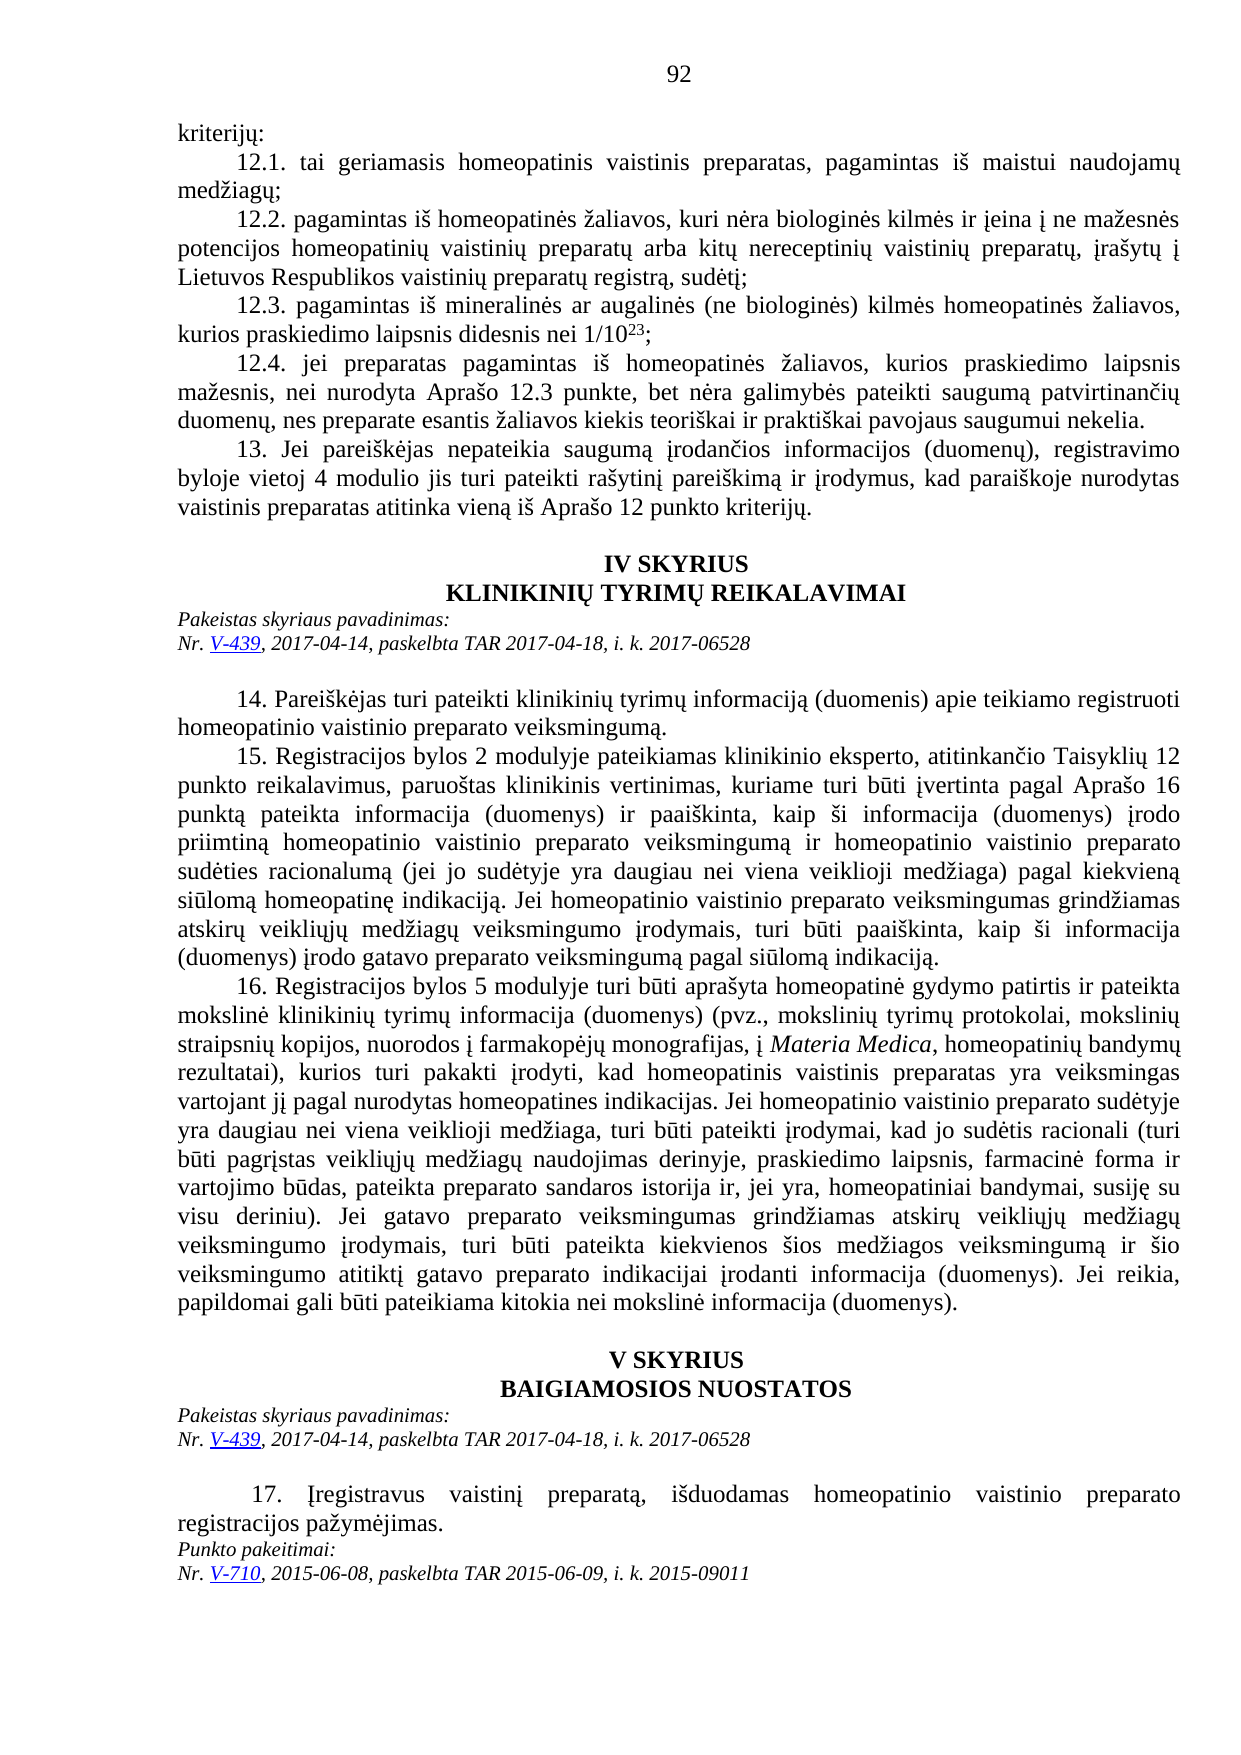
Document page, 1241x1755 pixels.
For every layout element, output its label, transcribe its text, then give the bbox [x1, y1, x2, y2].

text 12.2. pagamintas iš homeopatinės žaliavos, kuri nėra biologinės kilmės ir įeina į ne mažesnės potencijos homeopatinių vaistinių preparatų arba kitų nereceptinių vaistinių preparatų, įrašytų į Lietuvos Respublikos vaistinių preparatų registrą, sudėtį; [177, 204, 1181, 291]
text Pakeistas skyriaus pavadinimas: [177, 1402, 1181, 1427]
text 16. Registracijos bylos 5 modulyje turi būti aprašyta homeopatinė gydymo patirtis ir pateikta mokslinė klinikinių tyrimų informacija (duomenys) (pvz., mokslinių tyrimų protokolai, mokslinių straipsnių kopijos, nuorodos į farmakopėjų monografijas, į Materia Medica, homeopatinių bandymų rezultatai), kurios turi pakakti įrodyti, kad homeopatinis vaistinis preparatas yra veiksmingas vartojant jį pagal nurodytas homeopatines indikacijas. Jei homeopatinio vaistinio preparato sudėtyje yra daugiau nei viena veiklioji medžiaga, turi būti pateikti įrodymai, kad jo sudėtis racionali (turi būti pagrįstas veikliųjų medžiagų naudojimas derinyje, praskiedimo laipsnis, farmacinė forma ir vartojimo būdas, pateikta preparato sandaros istorija ir, jei yra, homeopatiniai bandymai, susiję su visu deriniu). Jei gatavo preparato veiksmingumas grindžiamas atskirų veikliųjų medžiagų veiksmingumo įrodymais, turi būti pateikta kiekvienos šios medžiagos veiksmingumą ir šio veiksmingumo atitiktį gatavo preparato indikacijai įrodanti informacija (duomenys). Jei reikia, papildomai gali būti pateikiama kitokia nei mokslinė informacija (duomenys). [177, 971, 1181, 1316]
text Nr. V-710, 2015-06-08, paskelbta TAR 2015-06-09, i. k. 2015-09011 [177, 1561, 1181, 1585]
text Nr. V-439, 2017-04-14, paskelbta TAR 2017-04-18, i. k. 2017-06528 [177, 1427, 1181, 1451]
text IV SKYRIUS KLINIKINIŲ TYRIMŲ REIKALAVIMAI [177, 549, 1181, 607]
text V SKYRIUS BAIGIAMOSIOS NUOSTATOS [177, 1345, 1181, 1402]
text 14. Pareiškėjas turi pateikti klinikinių tyrimų informaciją (duomenis) apie teikiamo registruoti homeopatinio vaistinio preparato veiksmingumą. [177, 684, 1181, 741]
text 13. Jei pareiškėjas nepateikia saugumą įrodančios informacijos (duomenų), registravimo byloje vietoj 4 modulio jis turi pateikti rašytinį pareiškimą ir įrodymus, kad paraiškoje nurodytas vaistinis preparatas atitinka vieną iš Aprašo 12 punkto kriterijų. [177, 434, 1181, 521]
text 12.1. tai geriamasis homeopatinis vaistinis preparatas, pagamintas iš maistui naudojamų medžiagų; [177, 147, 1181, 204]
text 12.4. jei preparatas pagamintas iš homeopatinės žaliavos, kurios praskiedimo laipsnis mažesnis, nei nurodyta Aprašo 12.3 punkte, bet nėra galimybės pateikti saugumą patvirtinančių duomenų, nes preparate esantis žaliavos kiekis teoriškai ir praktiškai pavojaus saugumui nekelia. [177, 348, 1181, 434]
text Nr. V-439, 2017-04-14, paskelbta TAR 2017-04-18, i. k. 2017-06528 [177, 631, 1181, 655]
text kriterijų: [177, 118, 1181, 147]
text Punkto pakeitimai: [177, 1537, 1181, 1561]
text 17. Įregistravus vaistinį preparatą, išduodamas homeopatinio vaistinio preparato registracijos pažymėjimas. [177, 1479, 1181, 1537]
text 12.3. pagamintas iš mineralinės ar augalinės (ne biologinės) kilmės homeopatinės žaliavos, kurios praskiedimo laipsnis didesnis nei 1/1023; [177, 291, 1181, 348]
text Pakeistas skyriaus pavadinimas: [177, 607, 1181, 631]
text 15. Registracijos bylos 2 modulyje pateikiamas klinikinio eksperto, atitinkančio Taisyklių 12 punkto reikalavimus, paruoštas klinikinis vertinimas, kuriame turi būti įvertinta pagal Aprašo 16 punktą pateikta informacija (duomenys) ir paaiškinta, kaip ši informacija (duomenys) įrodo priimtiną homeopatinio vaistinio preparato veiksmingumą ir homeopatinio vaistinio preparato sudėties racionalumą (jei jo sudėtyje yra daugiau nei viena veiklioji medžiaga) pagal kiekvieną siūlomą homeopatinę indikaciją. Jei homeopatinio vaistinio preparato veiksmingumas grindžiamas atskirų veikliųjų medžiagų veiksmingumo įrodymais, turi būti paaiškinta, kaip ši informacija (duomenys) įrodo gatavo preparato veiksmingumą pagal siūlomą indikaciją. [177, 741, 1181, 971]
